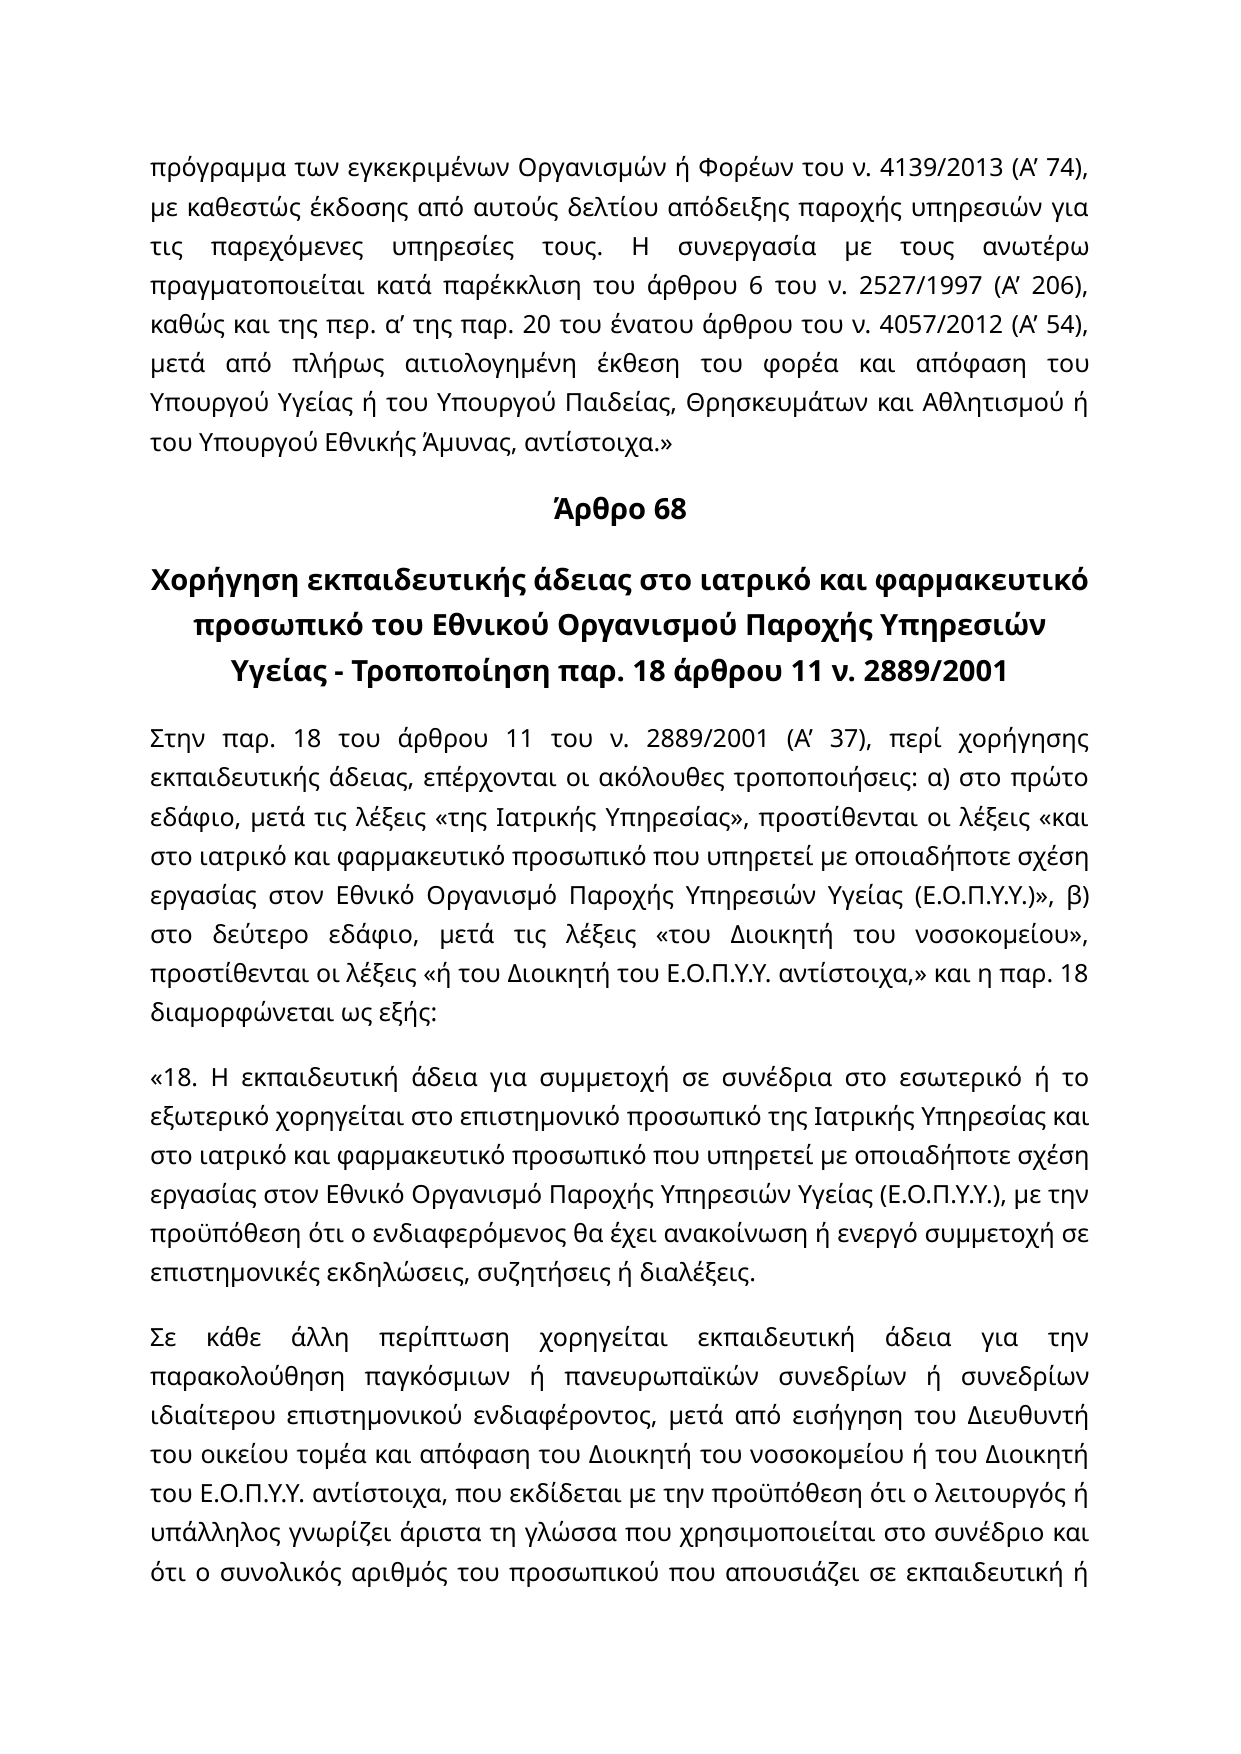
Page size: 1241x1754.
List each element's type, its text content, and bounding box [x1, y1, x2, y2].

text Σε κάθε άλλη περίπτωση χορηγείται εκπαιδευτική άδεια για την παρακολούθηση παγκόσμιων ή πανευρωπαϊκών συνεδρίων ή συνεδρίων ιδιαίτερου επιστημονικού ενδιαφέροντος, μετά από εισήγηση του Διευθυντή του οικείου τομέα και απόφαση του Διοικητή του νοσοκομείου ή του Διοικητή του Ε.Ο.Π.Υ.Υ. αντίστοιχα, που εκδίδεται με την προϋπόθεση ότι ο λειτουργός ή υπάλληλος γνωρίζει άριστα τη γλώσσα που χρησιμοποιείται στο συνέδριο και ότι ο συνολικός αριθμός του προσωπικού που απουσιάζει σε εκπαιδευτική ή [150, 1319, 1090, 1588]
text Στην παρ. 18 του άρθρου 11 του ν. 2889/2001 (Α’ 37), περί χορήγησης εκπαιδευτικής άδειας, επέρχονται οι ακόλουθες τροποποιήσεις: α) στο πρώτο εδάφιο, μετά τις λέξεις «της Ιατρικής Υπηρεσίας», προστίθενται οι λέξεις «και στο ιατρικό και φαρμακευτικό προσωπικό που υπηρετεί με οποιαδήποτε σχέση εργασίας στον Εθνικό Οργανισμό Παροχής Υπηρεσιών Υγείας (Ε.Ο.Π.Υ.Υ.)», β) στο δεύτερο εδάφιο, μετά τις λέξεις «του Διοικητή του νοσοκομείου», προστίθενται οι λέξεις «ή του Διοικητή του Ε.Ο.Π.Υ.Υ. αντίστοιχα,» και η παρ. 18 διαμορφώνεται ως εξής: [150, 721, 1090, 1029]
subtitle Άρθρο 68 [150, 488, 1090, 528]
subtitle Χορήγηση εκπαιδευτικής άδειας στο ιατρικό και φαρμακευτικό προσωπικό του Εθνικού Οργανισμού Παροχής Υπηρεσιών Υγείας - Τροποποίηση παρ. 18 άρθρου 11 ν. 2889/2001 [150, 559, 1090, 690]
text πρόγραμμα των εγκεκριμένων Οργανισμών ή Φορέων του ν. 4139/2013 (Α’ 74), με καθεστώς έκδοσης από αυτούς δελτίου απόδειξης παροχής υπηρεσιών για τις παρεχόμενες υπηρεσίες τους. Η συνεργασία με τους ανωτέρω πραγματοποιείται κατά παρέκκλιση του άρθρου 6 του ν. 2527/1997 (Α’ 206), καθώς και της περ. α’ της παρ. 20 του ένατου άρθρου του ν. 4057/2012 (Α’ 54), μετά από πλήρως αιτιολογημένη έκθεση του φορέα και απόφαση του Υπουργού Υγείας ή του Υπουργού Παιδείας, Θρησκευμάτων και Αθλητισμού ή του Υπουργού Εθνικής Άμυνας, αντίστοιχα.» [150, 150, 1090, 458]
text «18. Η εκπαιδευτική άδεια για συμμετοχή σε συνέδρια στο εσωτερικό ή το εξωτερικό χορηγείται στο επιστημονικό προσωπικό της Ιατρικής Υπηρεσίας και στο ιατρικό και φαρμακευτικό προσωπικό που υπηρετεί με οποιαδήποτε σχέση εργασίας στον Εθνικό Οργανισμό Παροχής Υπηρεσιών Υγείας (Ε.Ο.Π.Υ.Υ.), με την προϋπόθεση ότι ο ενδιαφερόμενος θα έχει ανακοίνωση ή ενεργό συμμετοχή σε επιστημονικές εκδηλώσεις, συζητήσεις ή διαλέξεις. [150, 1059, 1090, 1289]
